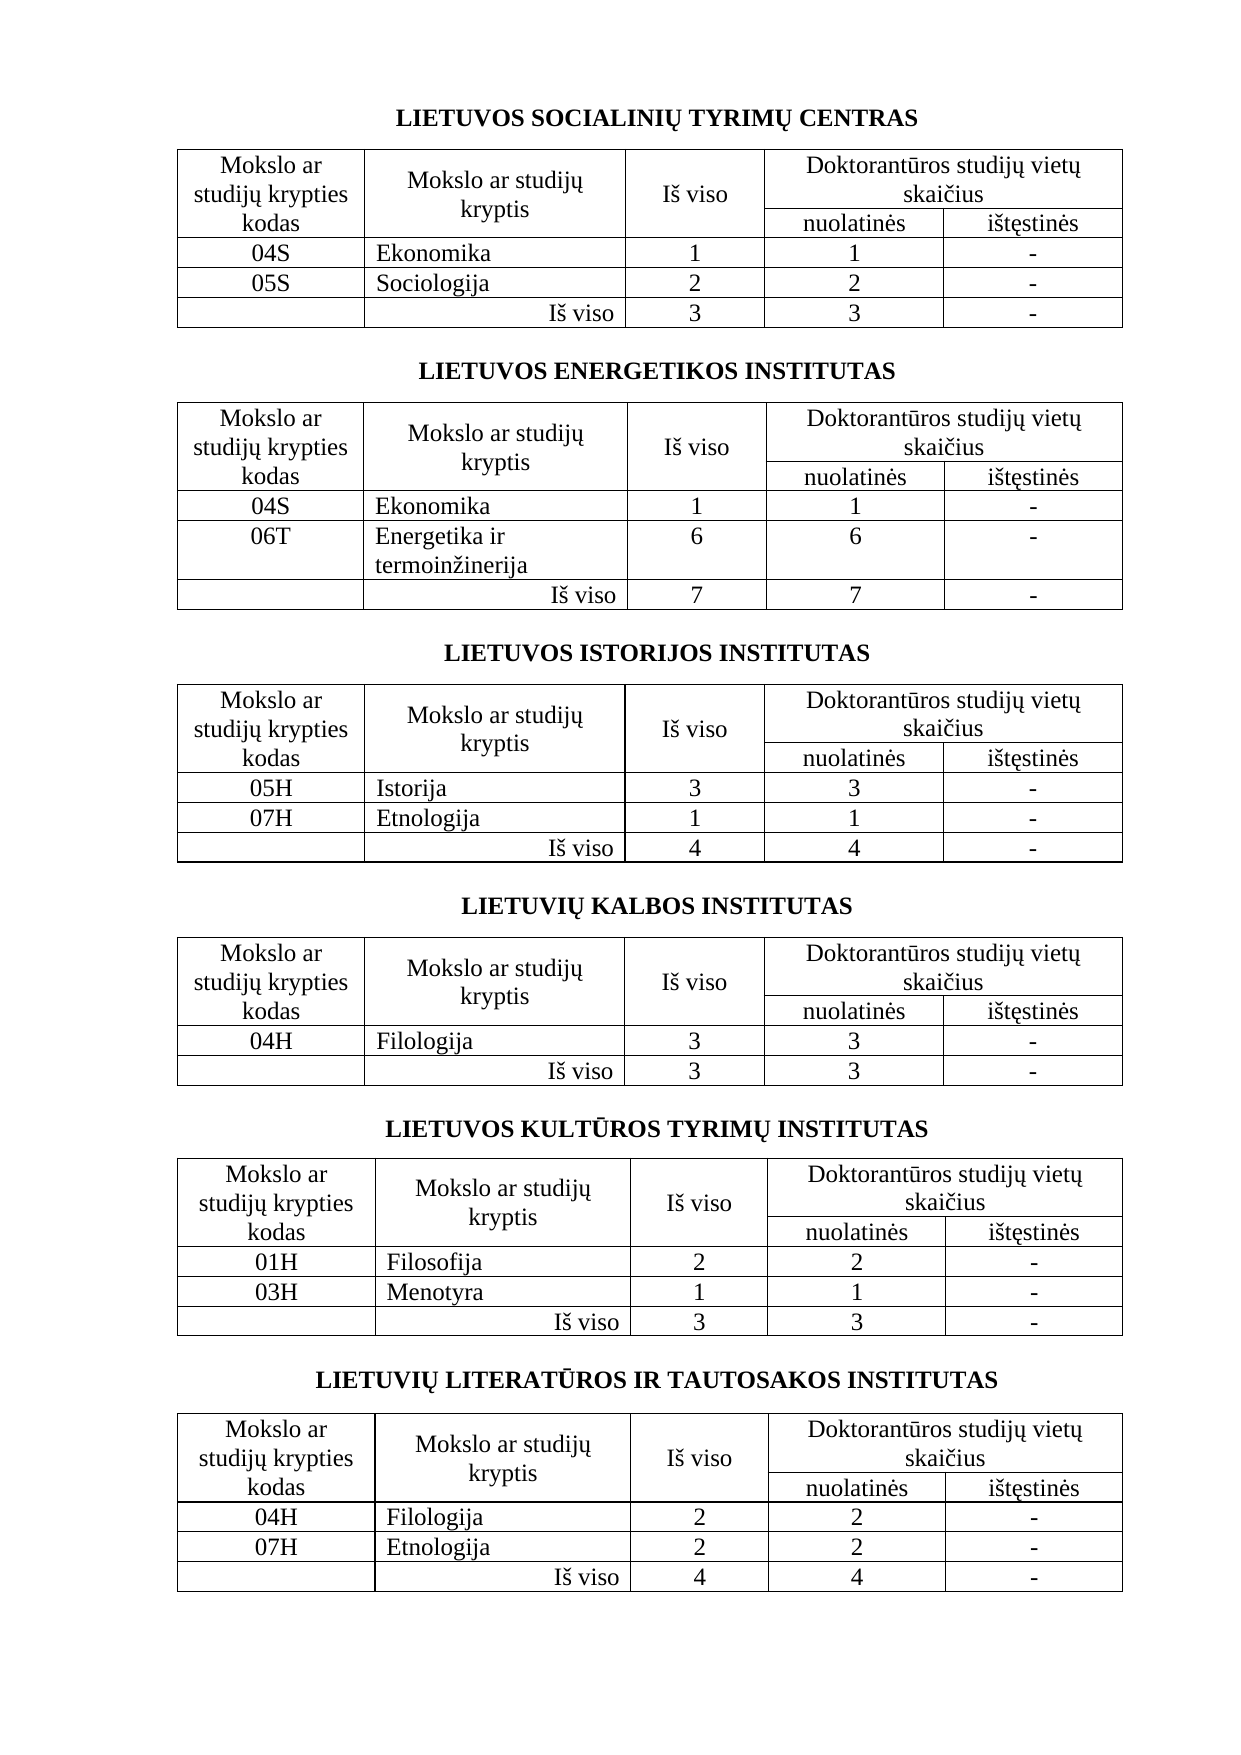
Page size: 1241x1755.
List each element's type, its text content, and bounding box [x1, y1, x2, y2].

table_cell 3 [631, 1307, 767, 1335]
table_header Iš viso [628, 403, 766, 490]
table_cell 4 [769, 1562, 945, 1591]
table_cell 2 [765, 268, 943, 297]
table_header Mokslo ar studijų krypties kodas [178, 685, 364, 772]
table_header Mokslo ar studijų kryptis [376, 1159, 630, 1246]
table_cell - [944, 773, 1122, 802]
table_cell Istorija [365, 773, 624, 802]
table_header Mokslo ar studijų kryptis [376, 1414, 630, 1501]
table_cell 4 [626, 833, 764, 861]
table_cell 06T [178, 521, 363, 579]
table_cell 2 [631, 1503, 768, 1531]
table_header Doktorantūros studijų vietų skaičius [768, 1159, 1122, 1216]
table_cell - [946, 1307, 1122, 1335]
table_cell ištęstinės [946, 1473, 1122, 1501]
table_cell 2 [631, 1247, 767, 1276]
table_header Doktorantūros studijų vietų skaičius [767, 403, 1122, 461]
table_cell Ekonomika [365, 238, 625, 267]
table_header Doktorantūros studijų vietų skaičius [765, 685, 1122, 742]
table_header Iš viso [631, 1159, 767, 1246]
table_cell 04H [178, 1026, 364, 1055]
table_header Mokslo ar studijų krypties kodas [178, 938, 364, 1025]
table_cell 07H [178, 803, 364, 832]
table_header Mokslo ar studijų krypties kodas [178, 150, 364, 237]
table_header Mokslo ar studijų krypties kodas [178, 403, 363, 490]
table_cell ištęstinės [945, 462, 1122, 490]
table_cell ištęstinės [944, 996, 1122, 1025]
table_cell 6 [628, 521, 766, 579]
table_cell 03H [178, 1277, 375, 1306]
table_cell - [944, 1056, 1122, 1085]
table_cell 7 [767, 580, 944, 608]
table_cell 05S [178, 268, 364, 297]
table_cell 1 [631, 1277, 767, 1306]
table_cell Sociologija [365, 268, 625, 297]
table_cell 4 [631, 1562, 768, 1591]
table_cell 3 [768, 1307, 945, 1335]
table_cell - [946, 1503, 1122, 1531]
table_cell ištęstinės [944, 209, 1122, 237]
table_cell 3 [765, 298, 943, 327]
table_cell Ekonomika [364, 491, 627, 520]
table_cell Filologija [365, 1026, 624, 1055]
table_cell 1 [765, 238, 943, 267]
table_cell Iš viso [365, 298, 625, 327]
table_cell Iš viso [365, 833, 624, 861]
table_cell [178, 580, 363, 608]
table_header Doktorantūros studijų vietų skaičius [765, 150, 1122, 207]
table_cell [178, 1056, 364, 1085]
table_cell 3 [765, 773, 943, 802]
table_cell nuolatinės [765, 743, 943, 772]
table_cell - [944, 833, 1122, 861]
table_cell 3 [625, 1026, 764, 1055]
table_cell 1 [767, 491, 944, 520]
table_cell 1 [768, 1277, 945, 1306]
table_cell - [946, 1277, 1122, 1306]
table_cell 3 [765, 1026, 943, 1055]
table_cell nuolatinės [768, 1217, 945, 1246]
table_cell - [946, 1247, 1122, 1276]
table_cell 1 [628, 491, 766, 520]
table_header Iš viso [626, 150, 764, 237]
table_cell 04S [178, 491, 363, 520]
table_cell - [946, 1562, 1122, 1591]
text LIETUVOS SOCIALINIŲ TYRIMŲ CENTRAS [177, 103, 1137, 132]
table_cell - [944, 1026, 1122, 1055]
table_cell - [945, 491, 1122, 520]
table_cell 3 [626, 298, 764, 327]
table_cell Filologija [376, 1503, 630, 1531]
table_cell - [945, 521, 1122, 579]
table_cell - [944, 803, 1122, 832]
table_header Doktorantūros studijų vietų skaičius [765, 938, 1122, 995]
table_cell Energetika ir termoinžinerija [364, 521, 627, 579]
table_cell Etnologija [365, 803, 624, 832]
table_cell - [944, 298, 1122, 327]
table_cell Etnologija [376, 1532, 630, 1561]
table_cell Filosofija [376, 1247, 630, 1276]
text LIETUVOS KULTŪROS TYRIMŲ INSTITUTAS [177, 1114, 1137, 1143]
table_cell 2 [769, 1532, 945, 1561]
table_cell Iš viso [364, 580, 627, 608]
table_cell Iš viso [365, 1056, 624, 1085]
table_cell [178, 833, 364, 861]
table_cell nuolatinės [769, 1473, 945, 1501]
table_cell 7 [628, 580, 766, 608]
table_header Mokslo ar studijų kryptis [365, 150, 625, 237]
table_cell nuolatinės [767, 462, 944, 490]
table_cell ištęstinės [944, 743, 1122, 772]
table_cell Iš viso [376, 1562, 630, 1591]
table_header Iš viso [626, 685, 764, 772]
table_cell Menotyra [376, 1277, 630, 1306]
table_cell 07H [178, 1532, 374, 1561]
table_cell [178, 298, 364, 327]
table_cell 2 [626, 268, 764, 297]
table_header Mokslo ar studijų kryptis [365, 685, 624, 772]
table_header Mokslo ar studijų krypties kodas [178, 1159, 375, 1246]
table_cell - [946, 1532, 1122, 1561]
text LIETUVIŲ LITERATŪROS IR TAUTOSAKOS INSTITUTAS [177, 1365, 1137, 1394]
table_cell 1 [765, 803, 943, 832]
table_cell nuolatinės [765, 996, 943, 1025]
table_cell 3 [765, 1056, 943, 1085]
table_cell 1 [626, 238, 764, 267]
table_cell 01H [178, 1247, 375, 1276]
table_cell 3 [626, 773, 764, 802]
table_cell [178, 1307, 375, 1335]
text LIETUVOS ENERGETIKOS INSTITUTAS [177, 356, 1137, 385]
table_cell - [945, 580, 1122, 608]
table_cell 1 [626, 803, 764, 832]
table_cell [178, 1562, 374, 1591]
table_cell 2 [631, 1532, 768, 1561]
table_cell - [944, 238, 1122, 267]
table_cell 2 [768, 1247, 945, 1276]
table_cell 6 [767, 521, 944, 579]
table_cell 3 [625, 1056, 764, 1085]
table_header Iš viso [631, 1414, 768, 1501]
table_cell 04H [178, 1503, 374, 1531]
table_header Mokslo ar studijų kryptis [365, 938, 624, 1025]
table_cell 05H [178, 773, 364, 802]
table_header Iš viso [625, 938, 764, 1025]
table_cell 4 [765, 833, 943, 861]
table_header Doktorantūros studijų vietų skaičius [769, 1414, 1122, 1472]
text LIETUVIŲ KALBOS INSTITUTAS [177, 891, 1137, 920]
table_cell - [944, 268, 1122, 297]
table_header Mokslo ar studijų krypties kodas [178, 1414, 374, 1501]
table_cell nuolatinės [765, 209, 943, 237]
table_cell 2 [769, 1503, 945, 1531]
table_header Mokslo ar studijų kryptis [364, 403, 627, 490]
table_cell ištęstinės [946, 1217, 1122, 1246]
text LIETUVOS ISTORIJOS INSTITUTAS [177, 638, 1137, 667]
table_cell Iš viso [376, 1307, 630, 1335]
table_cell 04S [178, 238, 364, 267]
